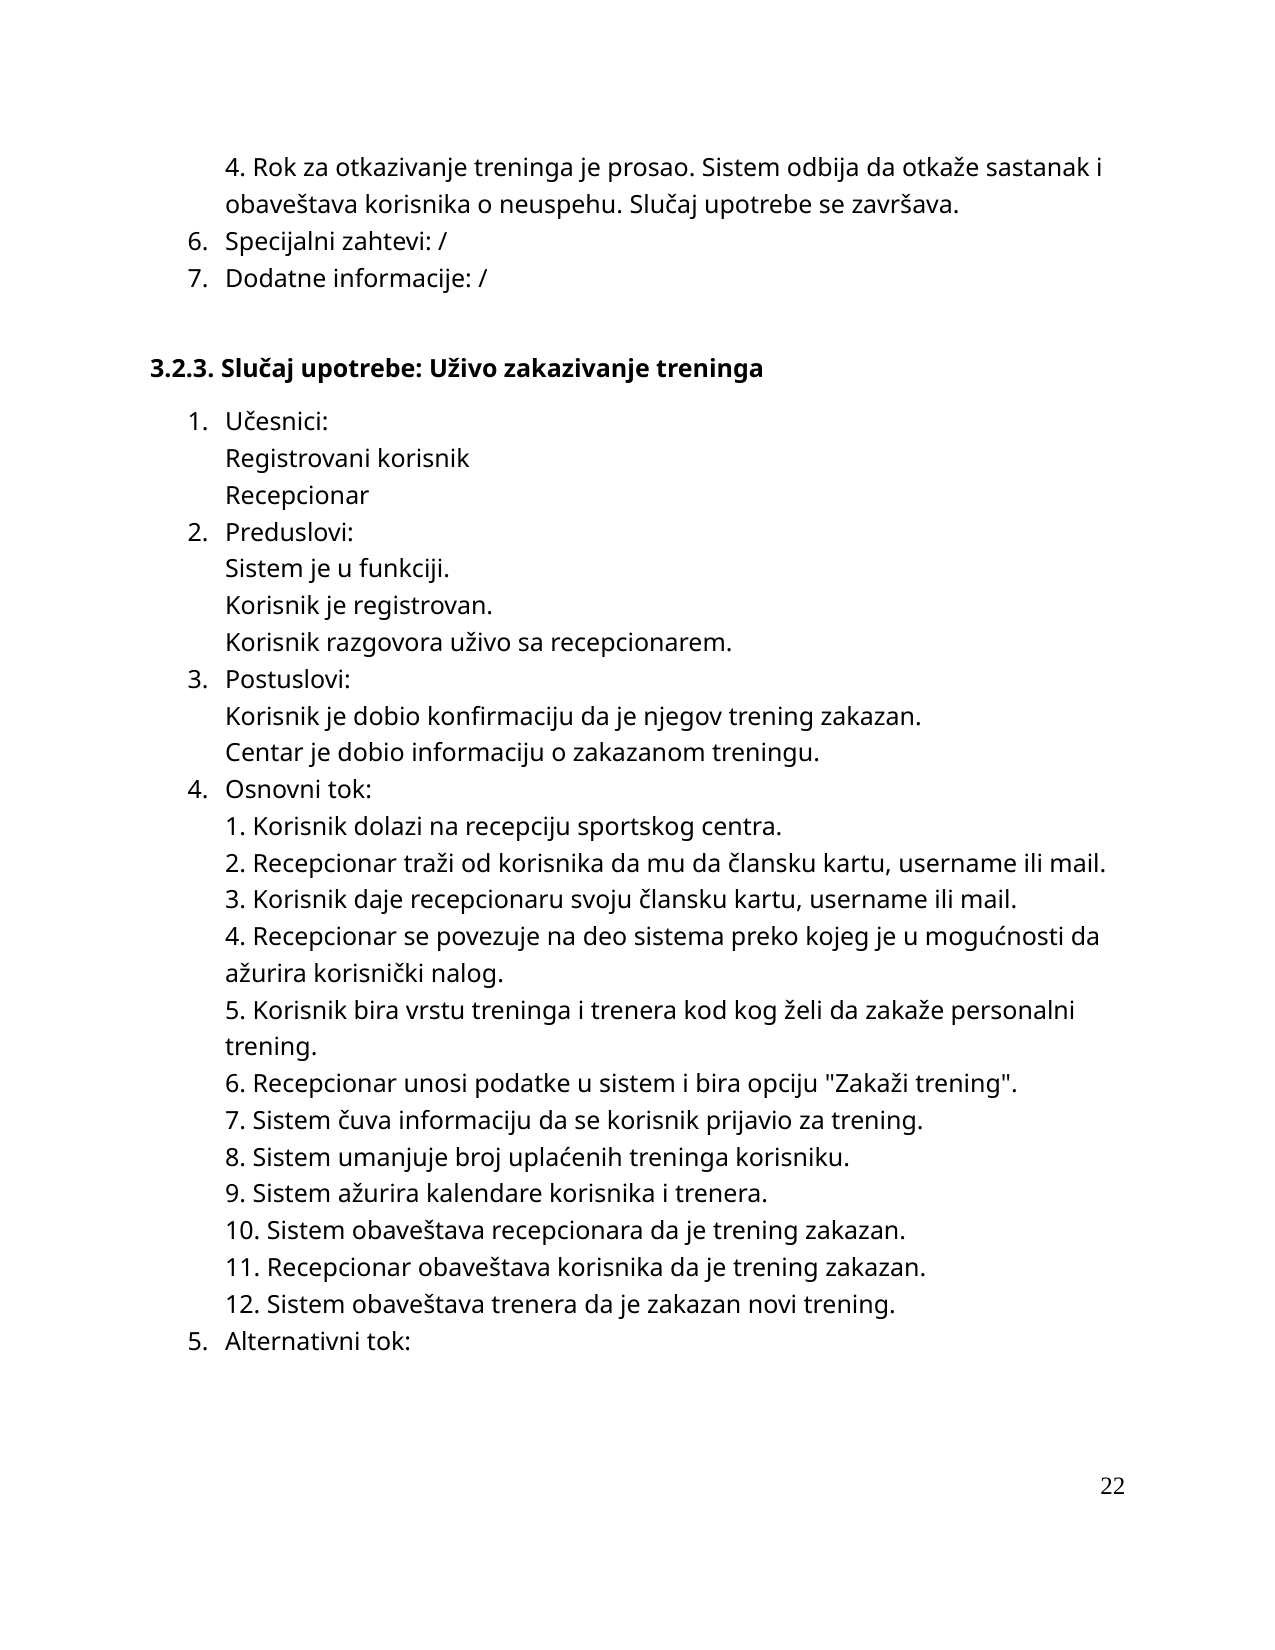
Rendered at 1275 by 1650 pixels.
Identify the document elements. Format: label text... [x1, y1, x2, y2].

text 9. Sistem ažurira kalendare korisnika i trenera. [225, 1176, 1125, 1210]
list Preduslovi: [187, 514, 1125, 548]
list Registrovani korisnik [225, 441, 1125, 475]
text 2. Recepcionar traži od korisnika da mu da člansku kartu, username ili mail. [225, 845, 1125, 879]
list Postuslovi: [187, 661, 1125, 695]
list Dodatne informacije: / [187, 260, 1125, 294]
list Osnovni tok: [187, 772, 1125, 806]
list Korisnik je registrovan. [225, 588, 1125, 622]
text 7. Sistem čuva informaciju da se korisnik prijavio za trening. [225, 1103, 1125, 1137]
text 5. Korisnik bira vrstu treninga i trenera kod kog želi da zakaže personalni trening. [225, 992, 1125, 1063]
list Specijalni zahtevi: / [187, 223, 1125, 258]
list Učesnici: [187, 404, 1125, 438]
text 8. Sistem umanjuje broj uplaćenih treninga korisniku. [225, 1139, 1125, 1173]
list Centar je dobio informaciju o zakazanom treningu. [225, 735, 1125, 769]
text 12. Sistem obaveštava trenera da je zakazan novi trening. [225, 1286, 1125, 1321]
list Korisnik razgovora uživo sa recepcionarem. [225, 624, 1125, 659]
text 4. Recepcionar se povezuje na deo sistema preko kojeg je u mogućnosti da ažurira korisnički nalog. [225, 919, 1125, 989]
text 6. Recepcionar unosi podatke u sistem i bira opciju "Zakaži trening". [225, 1066, 1125, 1100]
text 3. Korisnik daje recepcionaru svoju člansku kartu, username ili mail. [225, 882, 1125, 916]
list Alternativni tok: [187, 1323, 1125, 1357]
text 3.2.3. Slučaj upotrebe: Uživo zakazivanje treninga [150, 351, 1125, 384]
text 11. Recepcionar obaveštava korisnika da je trening zakazan. [225, 1250, 1125, 1284]
list Sistem je u funkciji. [225, 551, 1125, 585]
text 10. Sistem obaveštava recepcionara da je trening zakazan. [225, 1213, 1125, 1247]
list Recepcionar [225, 477, 1125, 512]
list Korisnik je dobio konfirmaciju da je njegov trening zakazan. [225, 698, 1125, 732]
text 1. Korisnik dolazi na recepciju sportskog centra. [225, 808, 1125, 842]
text 4. Rok za otkazivanje treninga je prosao. Sistem odbija da otkaže sastanak i obaveštava korisnika o neuspehu. Slučaj upotrebe se završava. [225, 150, 1125, 221]
